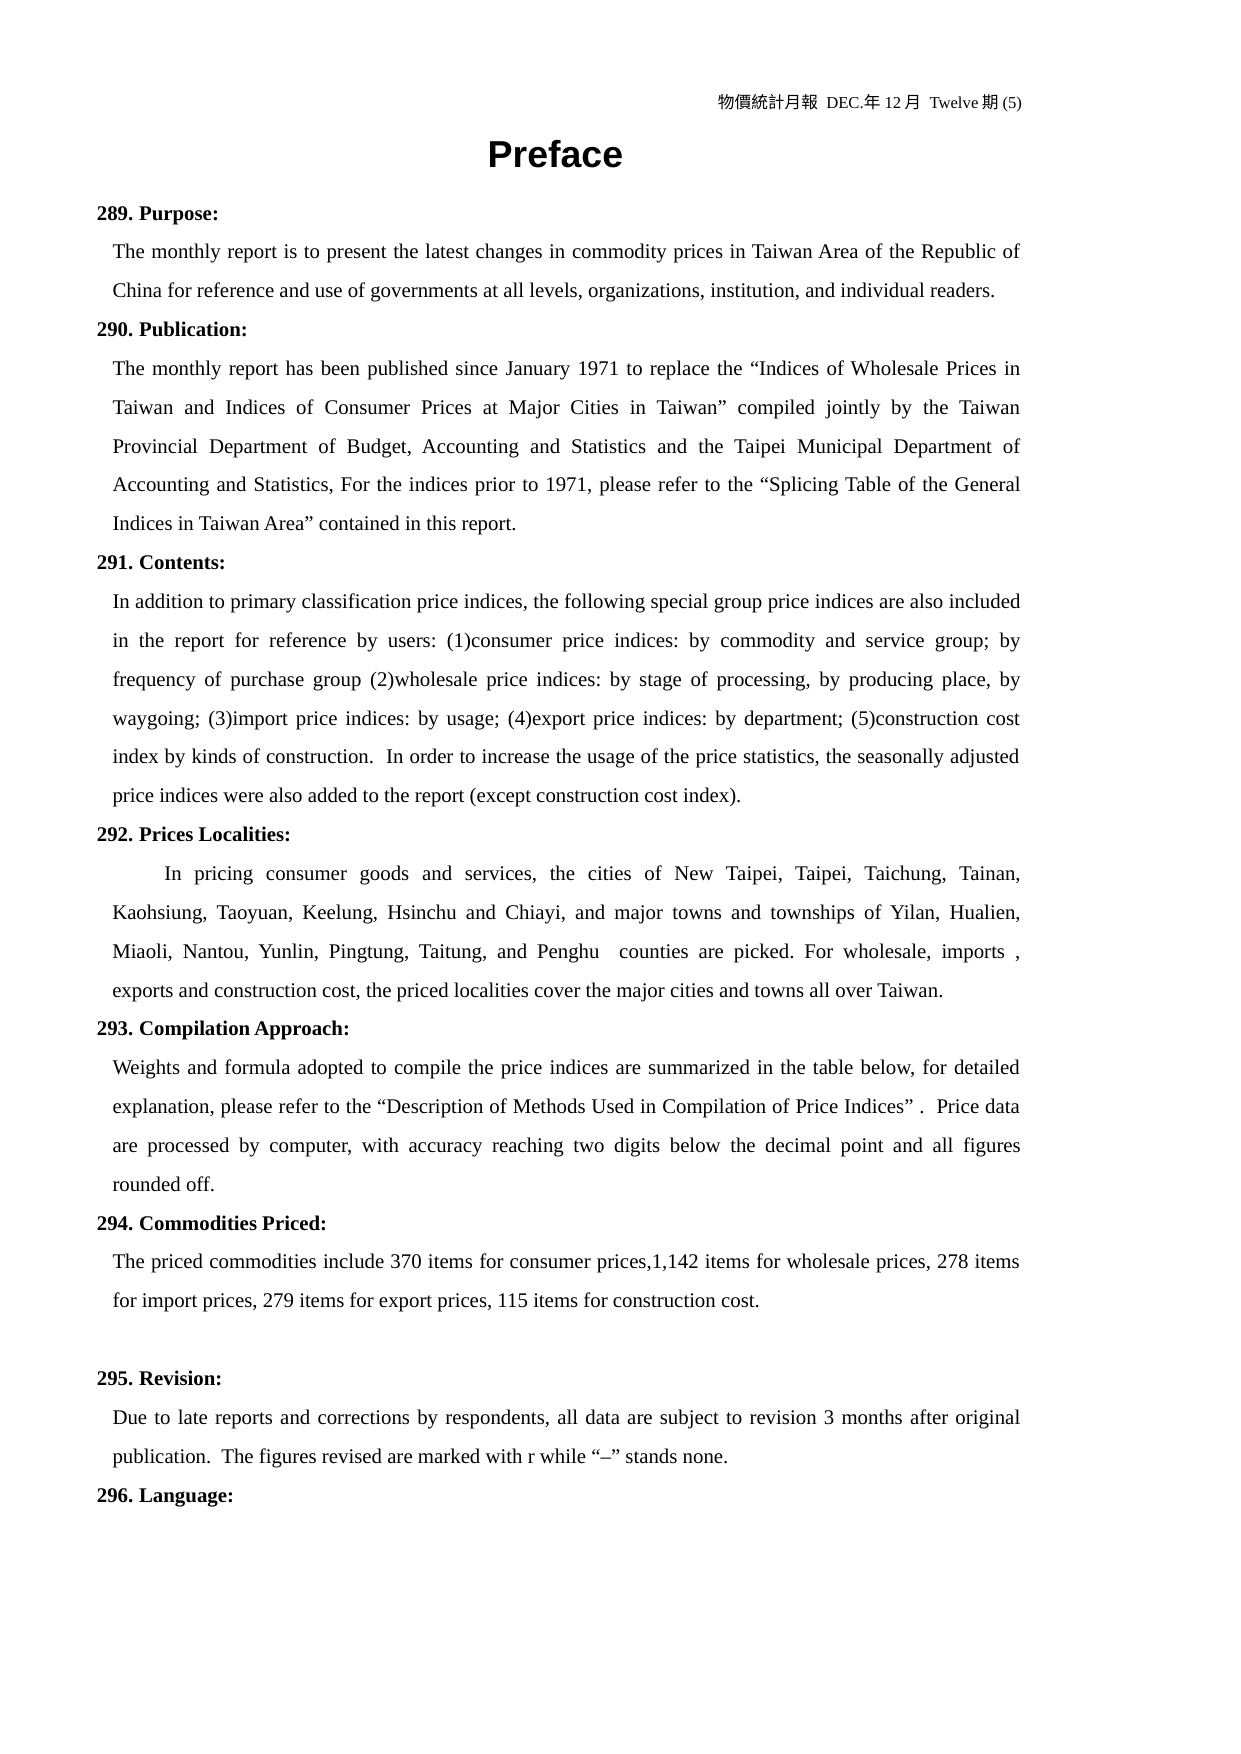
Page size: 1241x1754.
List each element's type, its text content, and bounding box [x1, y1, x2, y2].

subtitle Preface [89, 116, 1022, 193]
text In pricing consumer goods and services, the cities of New Taipei, Taipei, Taichung, Tainan, Kaohsiung, Taoyuan, Keelung, Hsinchu and Chiayi, and major towns and townships of Yilan, Hualien, Miaoli, Nantou, Yunlin, Pingtung, Taitung, and Penghu counties are picked. For wholesale, imports , exports and construction cost, the priced localities cover the major cities and towns all over Taiwan. [112, 854, 1022, 1009]
list Prices Localities: [97, 815, 1022, 854]
list Language: [97, 1476, 1022, 1514]
list Revision: [97, 1359, 1022, 1398]
list Contents: [97, 543, 1022, 582]
list Purpose: [97, 193, 1022, 232]
list Commodities Priced: [97, 1204, 1022, 1243]
text Due to late reports and corrections by respondents, all data are subject to revision 3 months after original publication. The figures revised are marked with r while “–” stands none. [112, 1398, 1022, 1476]
text The priced commodities include 370 items for consumer prices,1,142 items for wholesale prices, 278 items for import prices, 279 items for export prices, 115 items for construction cost. [112, 1243, 1022, 1320]
text In addition to primary classification price indices, the following special group price indices are also included in the report for reference by users: (1)consumer price indices: by commodity and service group; by frequency of purchase group (2)wholesale price indices: by stage of processing, by producing place, by waygoing; (3)import price indices: by usage; (4)export price indices: by department; (5)construction cost index by kinds of construction. In order to increase the usage of the price statistics, the seasonally adjusted price indices were also added to the report (except construction cost index). [112, 582, 1022, 815]
text The monthly report is to present the latest changes in commodity prices in Taiwan Area of the Republic of China for reference and use of governments at all levels, organizations, institution, and individual readers. [112, 232, 1022, 310]
list Publication: [97, 310, 1022, 349]
text The monthly report has been published since January 1971 to replace the “Indices of Wholesale Prices in Taiwan and Indices of Consumer Prices at Major Cities in Taiwan” compiled jointly by the Taiwan Provincial Department of Budget, Accounting and Statistics and the Taipei Municipal Department of Accounting and Statistics, For the indices prior to 1971, please refer to the “Splicing Table of the General Indices in Taiwan Area” contained in this report. [112, 349, 1022, 543]
list Compilation Approach: [97, 1009, 1022, 1048]
text Weights and formula adopted to compile the price indices are summarized in the table below, for detailed explanation, please refer to the “Description of Methods Used in Compilation of Price Indices” . Price data are processed by computer, with accuracy reaching two digits below the decimal point and all figures rounded off. [112, 1048, 1022, 1204]
